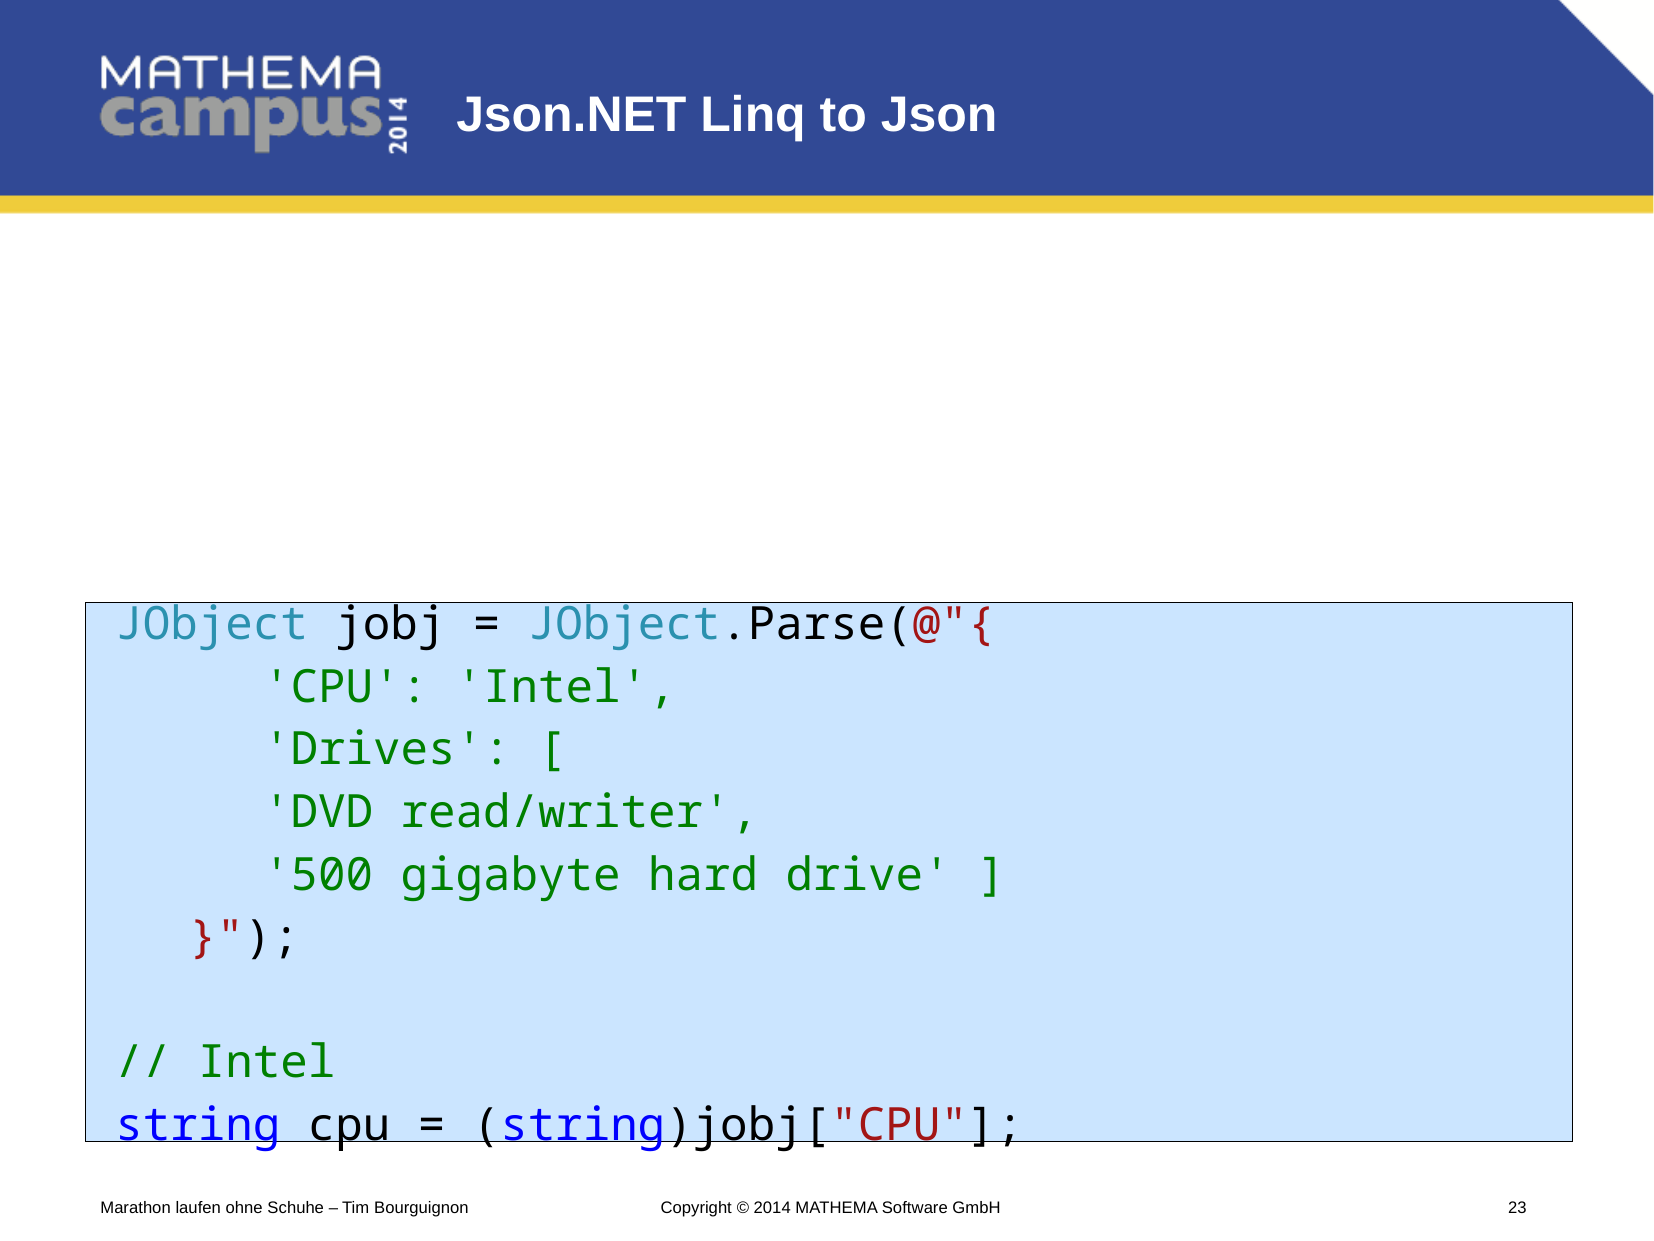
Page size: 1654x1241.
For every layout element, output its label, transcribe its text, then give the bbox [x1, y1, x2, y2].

text_box JObject jobj = JObject.Parse(@"{ 'CPU': 'Intel', 'Drives': [ 'DVD read/writer', '500 gigabyte hard drive' ] }"); // Intel string cpu = (string)jobj["CPU"]; [85, 602, 1573, 1142]
picture [0, 0, 1654, 217]
title Json.NET Linq to Json [456, 68, 1528, 160]
